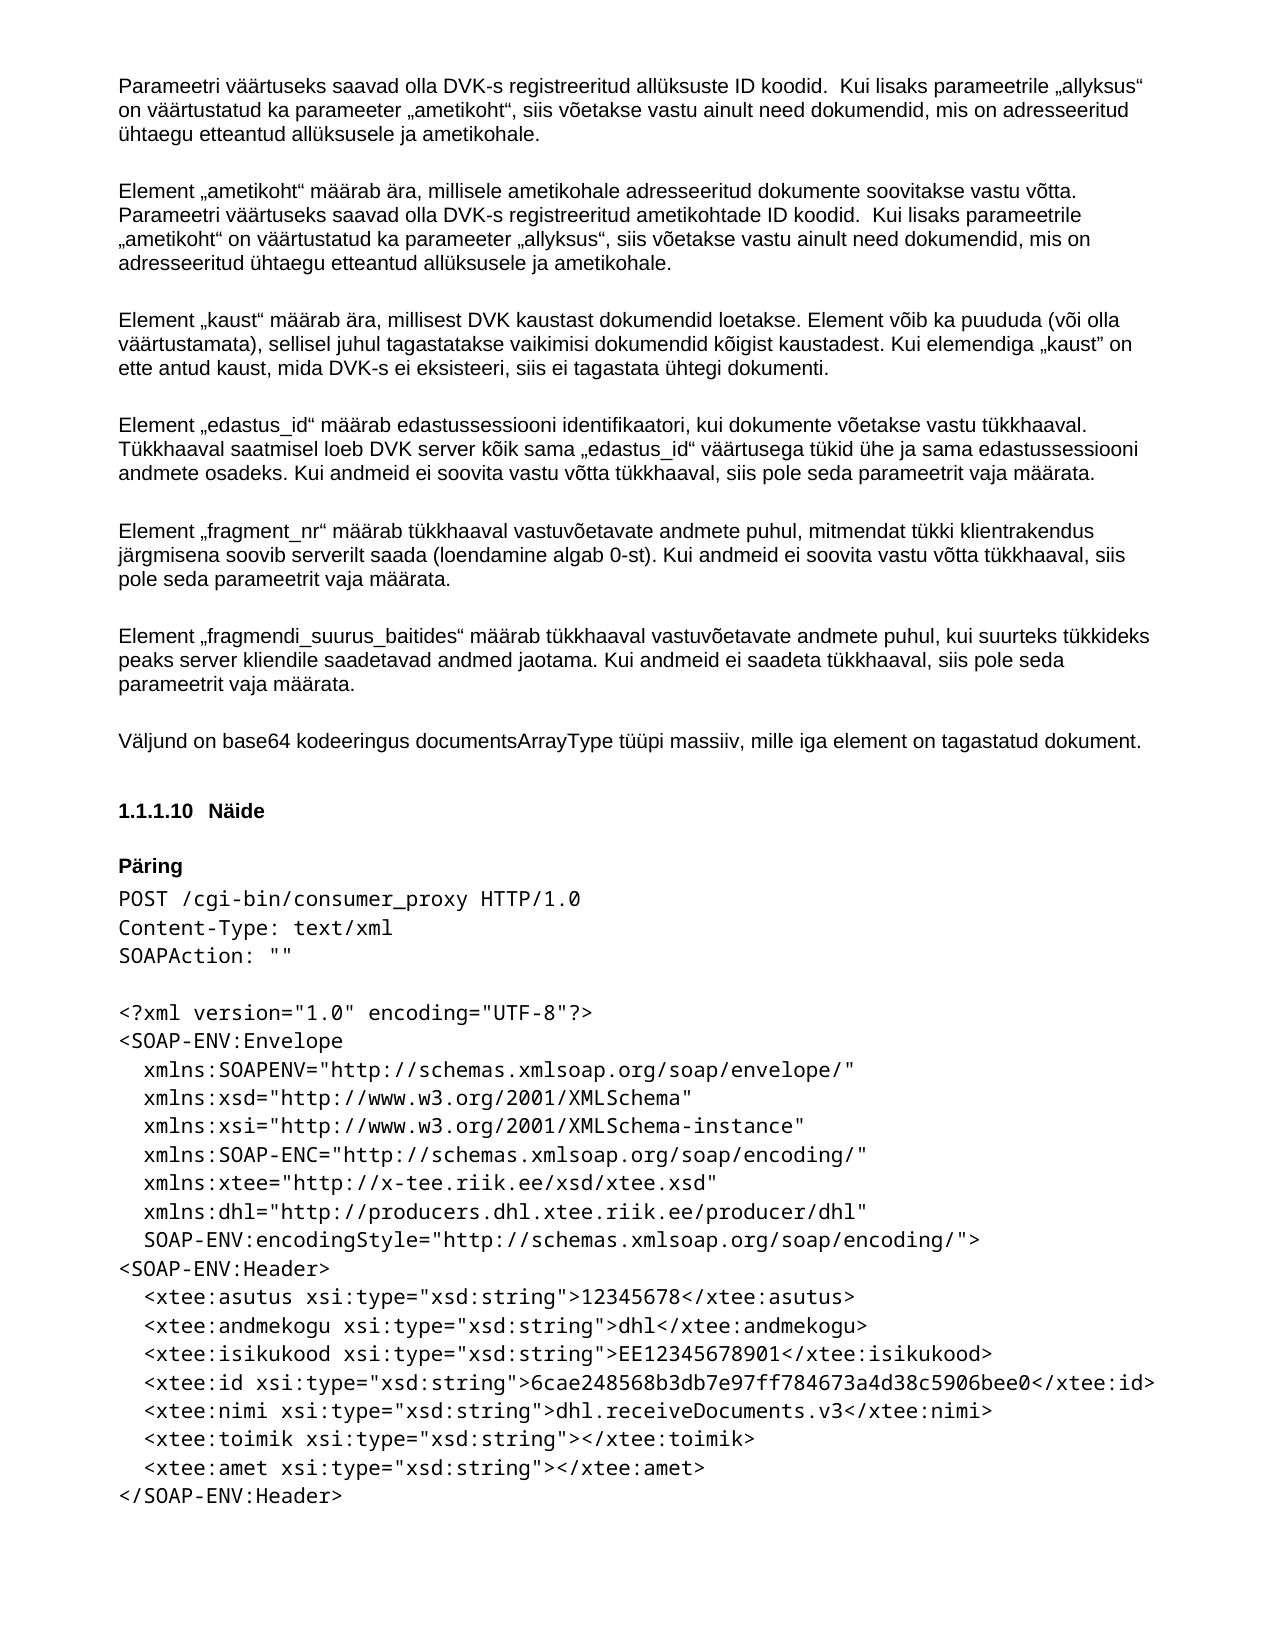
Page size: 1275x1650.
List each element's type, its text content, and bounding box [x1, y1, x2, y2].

text Parameetri väärtuseks saavad olla DVK-s registreeritud allüksuste ID koodid. Kui lisaks parameetrile „allyksus“ on väärtustatud ka parameeter „ametikoht“, siis võetakse vastu ainult need dokumendid, mis on adresseeritud ühtaegu etteantud allüksusele ja ametikohale. [118, 74, 1157, 146]
text xmlns:xsd="http://www.w3.org/2001/XMLSchema" [118, 1083, 1157, 1112]
text <xtee:isikukood xsi:type="xsd:string">EE12345678901</xtee:isikukood> [118, 1339, 1157, 1368]
text xmlns:xtee="http://x-tee.riik.ee/xsd/xtee.xsd" [118, 1168, 1157, 1197]
text xmlns:SOAP-ENC="http://schemas.xmlsoap.org/soap/encoding/" [118, 1140, 1157, 1168]
text Element „edastus_id“ määrab edastussessiooni identifikaatori, kui dokumente võetakse vastu tükkhaaval. Tükkhaaval saatmisel loeb DVK server kõik sama „edastus_id“ väärtusega tükid ühe ja sama edastussessiooni andmete osadeks. Kui andmeid ei soovita vastu võtta tükkhaaval, siis pole seda parameetrit vaja määrata. [118, 413, 1157, 485]
text <xtee:toimik xsi:type="xsd:string"></xtee:toimik> [118, 1424, 1157, 1453]
text Element „fragmendi_suurus_baitides“ määrab tükkhaaval vastuvõetavate andmete puhul, kui suurteks tükkideks peaks server kliendile saadetavad andmed jaotama. Kui andmeid ei saadeta tükkhaaval, siis pole seda parameetrit vaja määrata. [118, 624, 1157, 696]
text <SOAP-ENV:Envelope [118, 1026, 1157, 1055]
text xmlns:dhl="http://producers.dhl.xtee.riik.ee/producer/dhl" [118, 1197, 1157, 1225]
text Element „fragment_nr“ määrab tükkhaaval vastuvõetavate andmete puhul, mitmendat tükki klientrakendus järgmisena soovib serverilt saada (loendamine algab 0-st). Kui andmeid ei soovita vastu võtta tükkhaaval, siis pole seda parameetrit vaja määrata. [118, 518, 1157, 590]
text xmlns:SOAPENV="http://schemas.xmlsoap.org/soap/envelope/" [118, 1055, 1157, 1083]
text <xtee:andmekogu xsi:type="xsd:string">dhl</xtee:andmekogu> [118, 1311, 1157, 1339]
text <xtee:id xsi:type="xsd:string">6cae248568b3db7e97ff784673a4d38c5906bee0</xtee:id> [118, 1368, 1157, 1396]
text POST /cgi-bin/consumer_proxy HTTP/1.0 [118, 884, 1157, 913]
text <xtee:amet xsi:type="xsd:string"></xtee:amet> [118, 1453, 1157, 1481]
text xmlns:xsi="http://www.w3.org/2001/XMLSchema-instance" [118, 1112, 1157, 1140]
text Element „kaust“ määrab ära, millisest DVK kaustast dokumendid loetakse. Element võib ka puududa (või olla väärtustamata), sellisel juhul tagastatakse vaikimisi dokumendid kõigist kaustadest. Kui elemendiga „kaust” on ette antud kaust, mida DVK-s ei eksisteeri, siis ei tagastata ühtegi dokumenti. [118, 308, 1157, 380]
subtitle Päring [118, 854, 1157, 878]
text <xtee:asutus xsi:type="xsd:string">12345678</xtee:asutus> [118, 1282, 1157, 1311]
text SOAPAction: "" [118, 941, 1157, 969]
text <xtee:nimi xsi:type="xsd:string">dhl.receiveDocuments.v3</xtee:nimi> [118, 1396, 1157, 1424]
text Väljund on base64 kodeeringus documentsArrayType tüüpi massiiv, mille iga element on tagastatud dokument. [118, 729, 1157, 753]
text <?xml version="1.0" encoding="UTF-8"?> [118, 998, 1157, 1026]
text </SOAP-ENV:Header> [118, 1481, 1157, 1510]
text SOAP-ENV:encodingStyle="http://schemas.xmlsoap.org/soap/encoding/"> [118, 1225, 1157, 1254]
text <SOAP-ENV:Header> [118, 1254, 1157, 1282]
text Element „ametikoht“ määrab ära, millisele ametikohale adresseeritud dokumente soovitakse vastu võtta. Parameetri väärtuseks saavad olla DVK-s registreeritud ametikohtade ID koodid. Kui lisaks parameetrile „ametikoht“ on väärtustatud ka parameeter „allyksus“, siis võetakse vastu ainult need dokumendid, mis on adresseeritud ühtaegu etteantud allüksusele ja ametikohale. [118, 179, 1157, 275]
subtitle Näide [118, 799, 1157, 823]
text Content-Type: text/xml [118, 913, 1157, 941]
